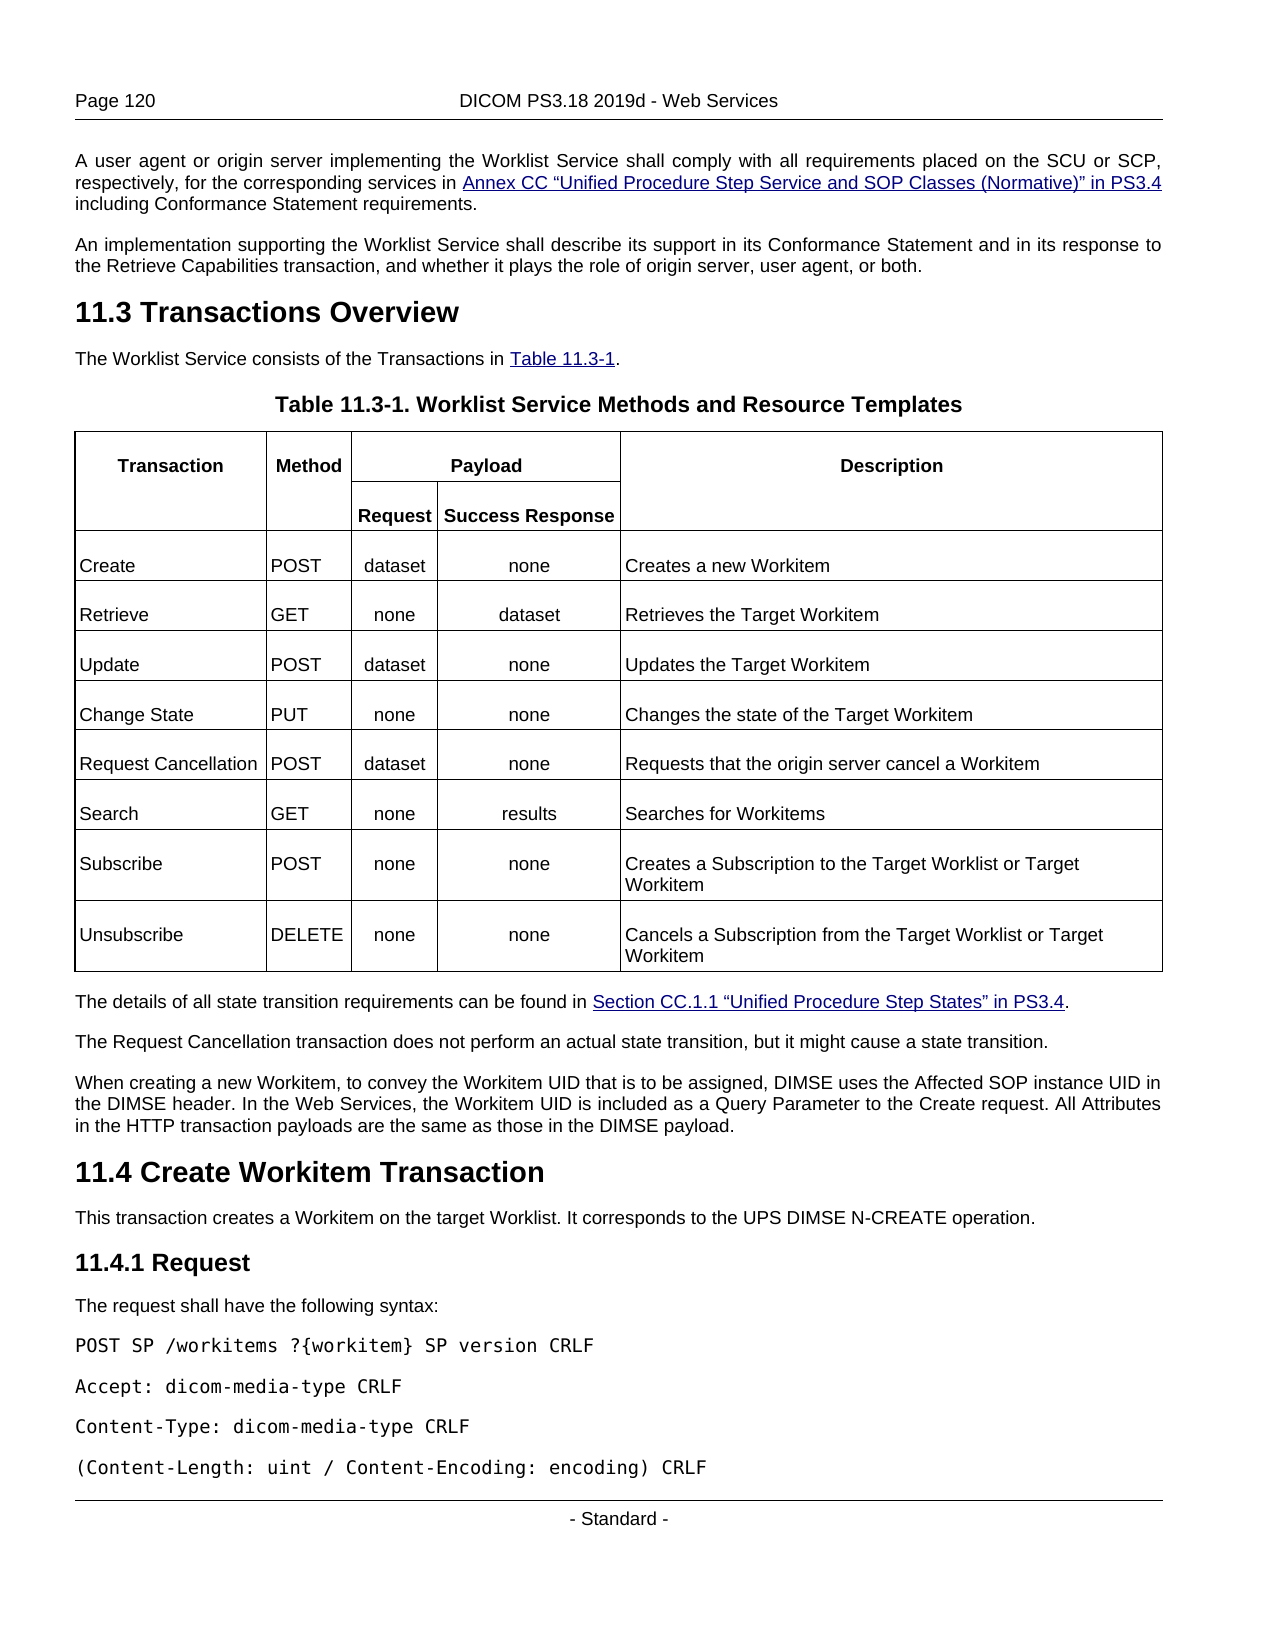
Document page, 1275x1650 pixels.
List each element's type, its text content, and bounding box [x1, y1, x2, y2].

table_cell POST [267, 531, 351, 580]
table_cell POST [267, 830, 351, 900]
table_header Description [621, 432, 1162, 530]
table_cell none [438, 901, 620, 971]
text An implementation supporting the Worklist Service shall describe its support in its Conformance Statement and in its response to the Retrieve Capabilities transaction, and whether it plays the role of origin server, user agent, or both. [75, 233, 1162, 277]
text Table 11.3-1. Worklist Service Methods and Resource Templates [75, 392, 1162, 417]
table_cell GET [267, 581, 351, 630]
table_cell Search [76, 780, 266, 828]
text Accept: dicom-media-type CRLF [75, 1376, 1162, 1398]
table_cell none [438, 830, 620, 900]
table_cell none [438, 730, 620, 779]
table_cell POST [267, 631, 351, 679]
table_cell none [438, 681, 620, 729]
table_cell Create [76, 531, 266, 580]
text 11.3 Transactions Overview [75, 295, 1162, 329]
table_cell Cancels a Subscription from the Target Worklist or Target Workitem [621, 901, 1162, 971]
table_cell Creates a Subscription to the Target Worklist or Target Workitem [621, 830, 1162, 900]
table_cell Creates a new Workitem [621, 531, 1162, 580]
table_cell Retrieves the Target Workitem [621, 581, 1162, 630]
text 11.4.1 Request [75, 1247, 1162, 1276]
table_cell Subscribe [76, 830, 266, 900]
text This transaction creates a Workitem on the target Worklist. It corresponds to the UPS DIMSE N-CREATE operation. [75, 1207, 1162, 1229]
text A user agent or origin server implementing the Worklist Service shall comply with all requirements placed on the SCU or SCP, respectively, for the corresponding services in Annex CC “Unified Procedure Step Service and SOP Classes (Normative)” in PS3.4 including Conformance Statement requirements. [75, 150, 1162, 215]
text The Worklist Service consists of the Transactions in Table 11.3-1. [75, 348, 1162, 369]
table_cell Change State [76, 681, 266, 729]
table_cell dataset [352, 531, 437, 580]
table_cell Searches for Workitems [621, 780, 1162, 828]
table_cell none [438, 631, 620, 679]
table_cell dataset [352, 730, 437, 779]
table_cell Requests that the origin server cancel a Workitem [621, 730, 1162, 779]
table_cell none [352, 780, 437, 828]
table_cell Updates the Target Workitem [621, 631, 1162, 679]
table_cell Changes the state of the Target Workitem [621, 681, 1162, 729]
table_cell Unsubscribe [76, 901, 266, 971]
table_cell none [352, 681, 437, 729]
table_cell DELETE [267, 901, 351, 971]
table_cell dataset [438, 581, 620, 630]
text The request shall have the following syntax: [75, 1295, 1162, 1317]
table_cell PUT [267, 681, 351, 729]
table_header Method [267, 432, 351, 530]
table_cell Retrieve [76, 581, 266, 630]
table_cell none [352, 581, 437, 630]
table_header Payload [352, 432, 620, 481]
text (Content-Length: uint / Content-Encoding: encoding) CRLF [75, 1457, 1162, 1479]
table_header Transaction [76, 432, 266, 530]
table_cell POST [267, 730, 351, 779]
table_cell Request Cancellation [76, 730, 266, 779]
table_cell none [352, 901, 437, 971]
table_cell Success Response [438, 482, 620, 530]
text The Request Cancellation transaction does not perform an actual state transition, but it might cause a state transition. [75, 1031, 1162, 1053]
text POST SP /workitems ?{workitem} SP version CRLF [75, 1335, 1162, 1357]
table_cell GET [267, 780, 351, 828]
text The details of all state transition requirements can be found in Section CC.1.1 “Unified Procedure Step States” in PS3.4. [75, 991, 1162, 1012]
table_cell Request [352, 482, 437, 530]
table_cell none [438, 531, 620, 580]
table_cell Update [76, 631, 266, 679]
text 11.4 Create Workitem Transaction [75, 1155, 1162, 1188]
table_cell none [352, 830, 437, 900]
text When creating a new Workitem, to convey the Workitem UID that is to be assigned, DIMSE uses the Affected SOP instance UID in the DIMSE header. In the Web Services, the Workitem UID is included as a Query Parameter to the Create request. All Attributes in the HTTP transaction payloads are the same as those in the DIMSE payload. [75, 1071, 1162, 1136]
table_cell results [438, 780, 620, 828]
table_cell dataset [352, 631, 437, 679]
text Content-Type: dicom-media-type CRLF [75, 1417, 1162, 1438]
